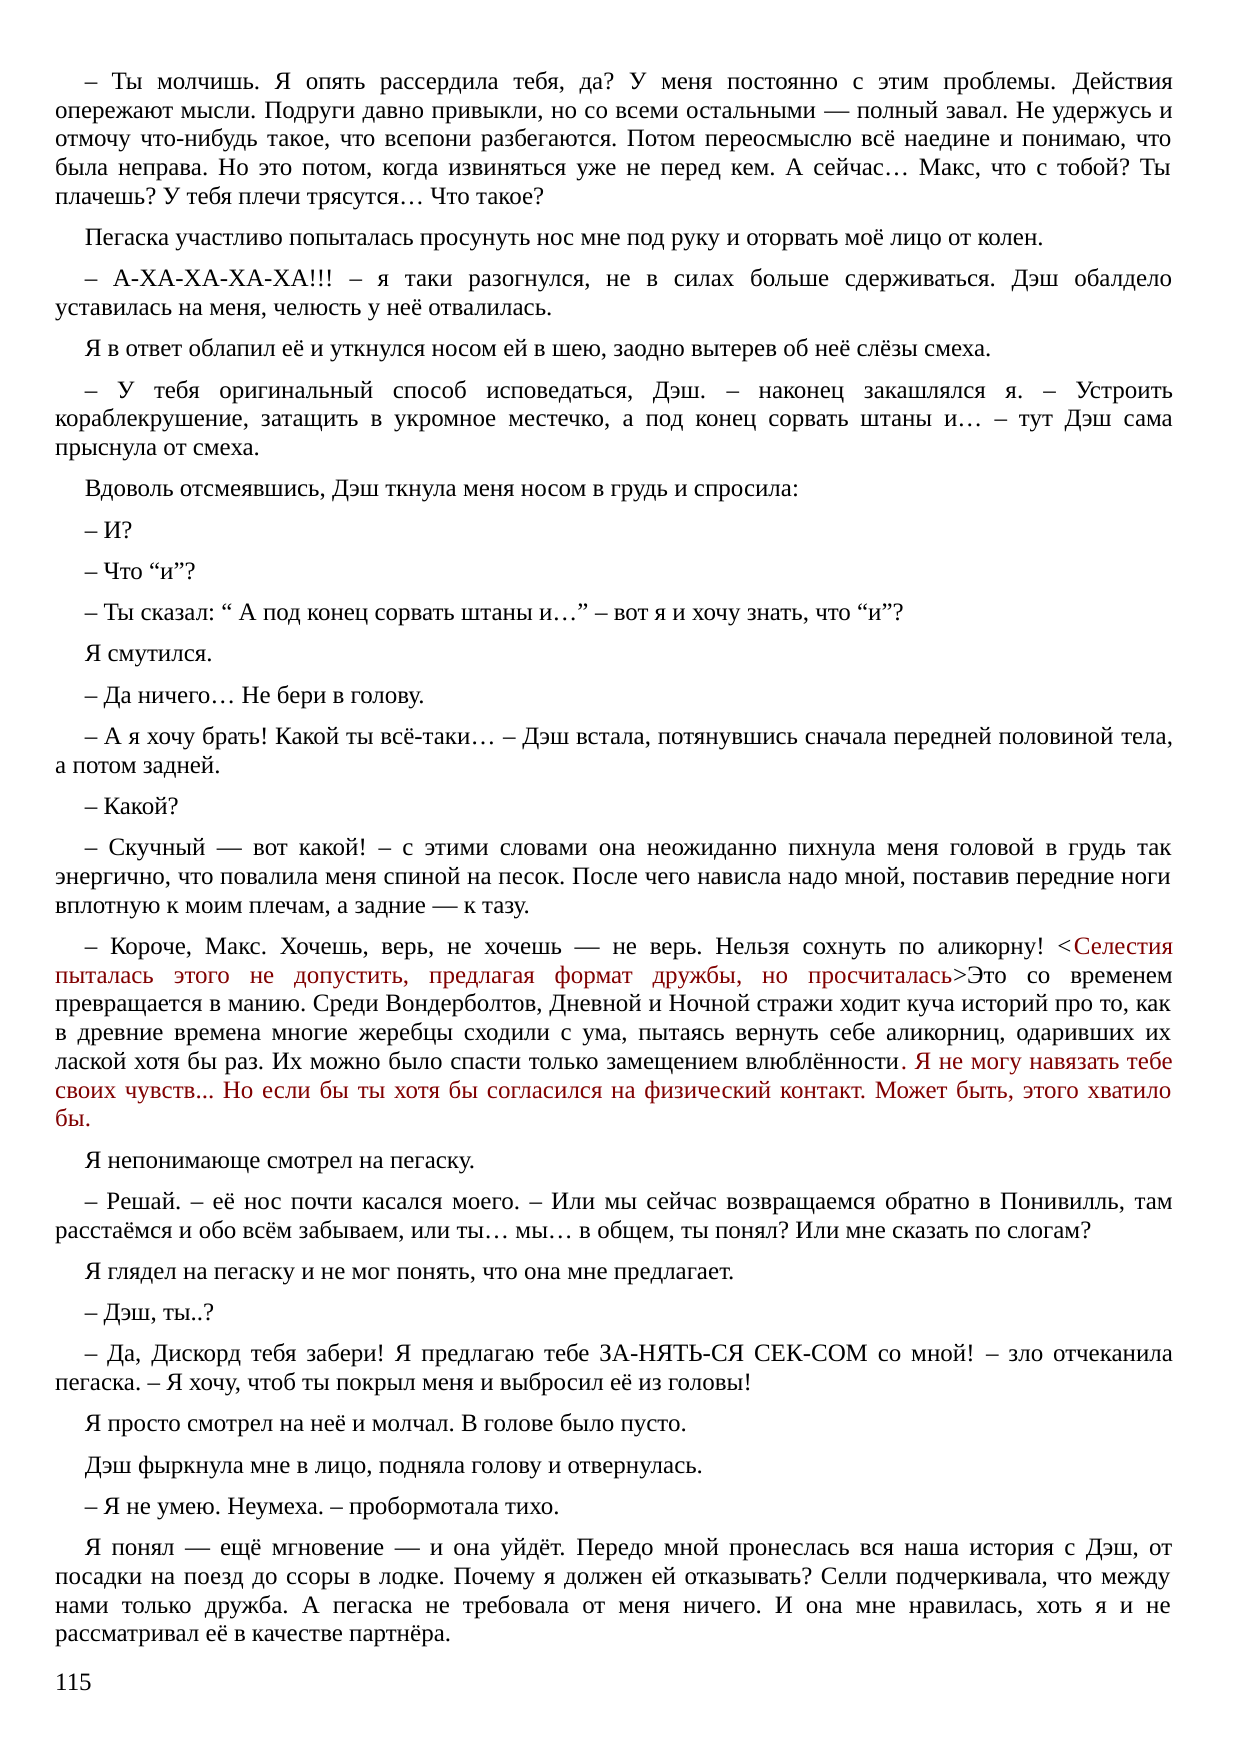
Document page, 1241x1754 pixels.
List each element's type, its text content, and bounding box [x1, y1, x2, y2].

text – Короче, Макс. Хочешь, верь, не хочешь — не верь. Нельзя сохнуть по аликорну! <Селестия пыталась этого не допустить, предлагая формат дружбы, но просчиталась>Это со временем превращается в манию. Среди Вондерболтов, Дневной и Ночной стражи ходит куча историй про то, как в древние времена многие жеребцы сходили с ума, пытаясь вернуть себе аликорниц, одаривших их лаской хотя бы раз. Их можно было спасти только замещением влюблённости. Я не могу навязать тебе своих чувств... Но если бы ты хотя бы согласился на физический контакт. Может быть, этого хватило бы. [55, 931, 1173, 1132]
text – Да, Дискорд тебя забери! Я предлагаю тебе ЗА-НЯТЬ-СЯ СЕК-СОМ со мной! – зло отчеканила пегаска. – Я хочу, чтоб ты покрыл меня и выбросил её из головы! [55, 1338, 1173, 1396]
text Я глядел на пегаску и не мог понять, что она мне предлагает. [55, 1256, 1173, 1285]
text – Какой? [55, 791, 1173, 820]
text – Да ничего… Не бери в голову. [55, 680, 1173, 708]
text – А я хочу брать! Какой ты всё-таки… – Дэш встала, потянувшись сначала передней половиной тела, а потом задней. [55, 721, 1173, 778]
text – У тебя оригинальный способ исповедаться, Дэш. – наконец закашлялся я. – Устроить кораблекрушение, затащить в укромное местечко, а под конец сорвать штаны и… – тут Дэш сама прыснула от смеха. [55, 375, 1173, 461]
text Я непонимающе смотрел на пегаску. [55, 1145, 1173, 1173]
text Я просто смотрел на неё и молчал. В голове было пусто. [55, 1408, 1173, 1437]
text – Ты сказал: “ А под конец сорвать штаны и…” – вот я и хочу знать, что “и”? [55, 597, 1173, 626]
text – Что “и”? [55, 556, 1173, 585]
text – Дэш, ты..? [55, 1297, 1173, 1326]
text Я понял — ещё мгновение — и она уйдёт. Передо мной пронеслась вся наша история с Дэш, от посадки на поезд до ссоры в лодке. Почему я должен ей отказывать? Селли подчеркивала, что между нами только дружба. А пегаска не требовала от меня ничего. И она мне нравилась, хоть я и не рассматривал её в качестве партнёра. [55, 1532, 1173, 1647]
text – Ты молчишь. Я опять рассердила тебя, да? У меня постоянно с этим проблемы. Действия опережают мысли. Подруги давно привыкли, но со всеми остальными — полный завал. Не удержусь и отмочу что-нибудь такое, что всепони разбегаются. Потом переосмыслю всё наедине и понимаю, что была неправа. Но это потом, когда извиняться уже не перед кем. А сейчас… Макс, что с тобой? Ты плачешь? У тебя плечи трясутся… Что такое? [55, 66, 1173, 210]
text Пегаска участливо попыталась просунуть нос мне под руку и оторвать моё лицо от колен. [55, 222, 1173, 251]
text – Я не умею. Неумеха. – пробормотала тихо. [55, 1491, 1173, 1520]
text Дэш фыркнула мне в лицо, подняла голову и отвернулась. [55, 1450, 1173, 1478]
text – И? [55, 515, 1173, 543]
text – Скучный — вот какой! – с этими словами она неожиданно пихнула меня головой в грудь так энергично, что повалила меня спиной на песок. После чего нависла надо мной, поставив передние ноги вплотную к моим плечам, а задние — к тазу. [55, 832, 1173, 918]
text Я смутился. [55, 638, 1173, 667]
text Вдоволь отсмеявшись, Дэш ткнула меня носом в грудь и спросила: [55, 473, 1173, 502]
text – А-ХА-ХА-ХА-ХА!!! – я таки разогнулся, не в силах больше сдерживаться. Дэш обалдело уставилась на меня, челюсть у неё отвалилась. [55, 263, 1173, 321]
text Я в ответ облапил её и уткнулся носом ей в шею, заодно вытерев об неё слёзы смеха. [55, 333, 1173, 362]
text – Решай. – её нос почти касался моего. – Или мы сейчас возвращаемся обратно в Понивилль, там расстаёмся и обо всём забываем, или ты… мы… в общем, ты понял? Или мне сказать по слогам? [55, 1186, 1173, 1243]
